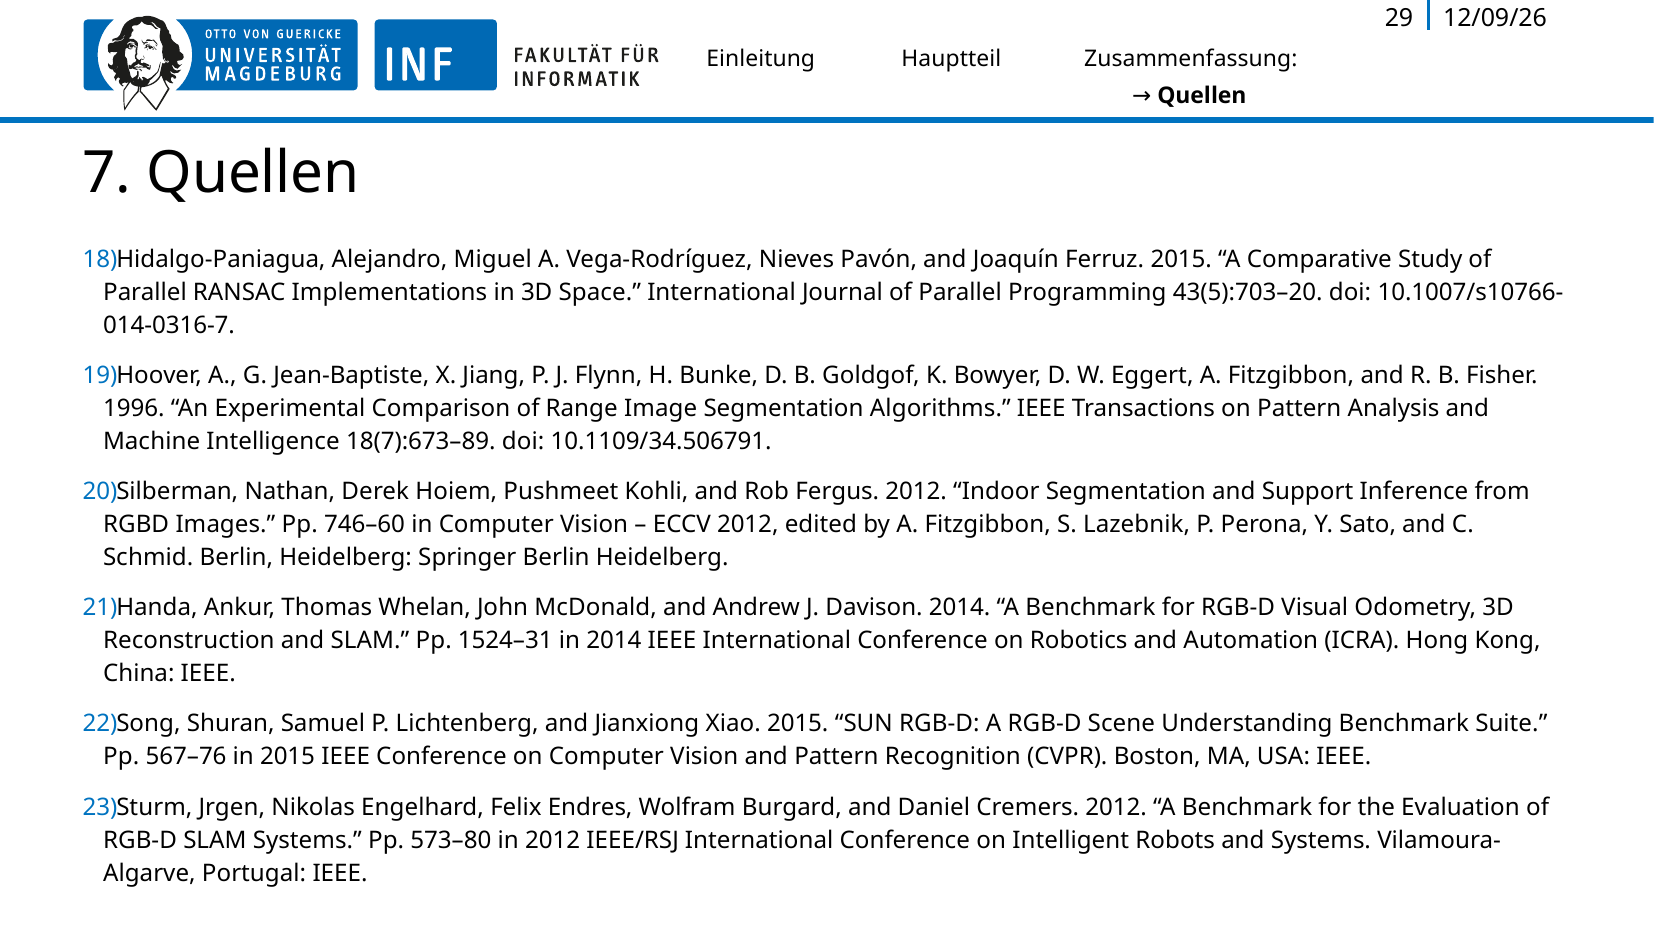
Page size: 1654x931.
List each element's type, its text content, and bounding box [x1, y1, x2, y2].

list Hidalgo-Paniagua, Alejandro, Miguel A. Vega-Rodríguez, Nieves Pavón, and Joaquín Ferruz. 2015. “A Comparative Study of Parallel RANSAC Implementations in 3D Space.” International Journal of Parallel Programming 43(5):703–20. doi: 10.1007/s10766-014-0316-7. Hoover, A., G. Jean-Baptiste, X. Jiang, P. J. Flynn, H. Bunke, D. B. Goldgof, K. Bowyer, D. W. Eggert, A. Fitzgibbon, and R. B. Fisher. 1996. “An Experimental Comparison of Range Image Segmentation Algorithms.” IEEE Transactions on Pattern Analysis and Machine Intelligence 18(7):673–89. doi: 10.1109/34.506791. Silberman, Nathan, Derek Hoiem, Pushmeet Kohli, and Rob Fergus. 2012. “Indoor Segmentation and Support Inference from RGBD Images.” Pp. 746–60 in Computer Vision – ECCV 2012, edited by A. Fitzgibbon, S. Lazebnik, P. Perona, Y. Sato, and C. Schmid. Berlin, Heidelberg: Springer Berlin Heidelberg. Handa, Ankur, Thomas Whelan, John McDonald, and Andrew J. Davison. 2014. “A Benchmark for RGB-D Visual Odometry, 3D Reconstruction and SLAM.” Pp. 1524–31 in 2014 IEEE International Conference on Robotics and Automation (ICRA). Hong Kong, China: IEEE. Song, Shuran, Samuel P. Lichtenberg, and Jianxiong Xiao. 2015. “SUN RGB-D: A RGB-D Scene Understanding Benchmark Suite.” Pp. 567–76 in 2015 IEEE Conference on Computer Vision and Pattern Recognition (CVPR). Boston, MA, USA: IEEE. Sturm, Jrgen, Nikolas Engelhard, Felix Endres, Wolfram Burgard, and Daniel Cremers. 2012. “A Benchmark for the Evaluation of RGB-D SLAM Systems.” Pp. 573–80 in 2012 IEEE/RSJ International Conference on Intelligent Robots and Systems. Vilamoura-Algarve, Portugal: IEEE. [82, 241, 1571, 901]
title 7. Quellen [82, 129, 1571, 211]
